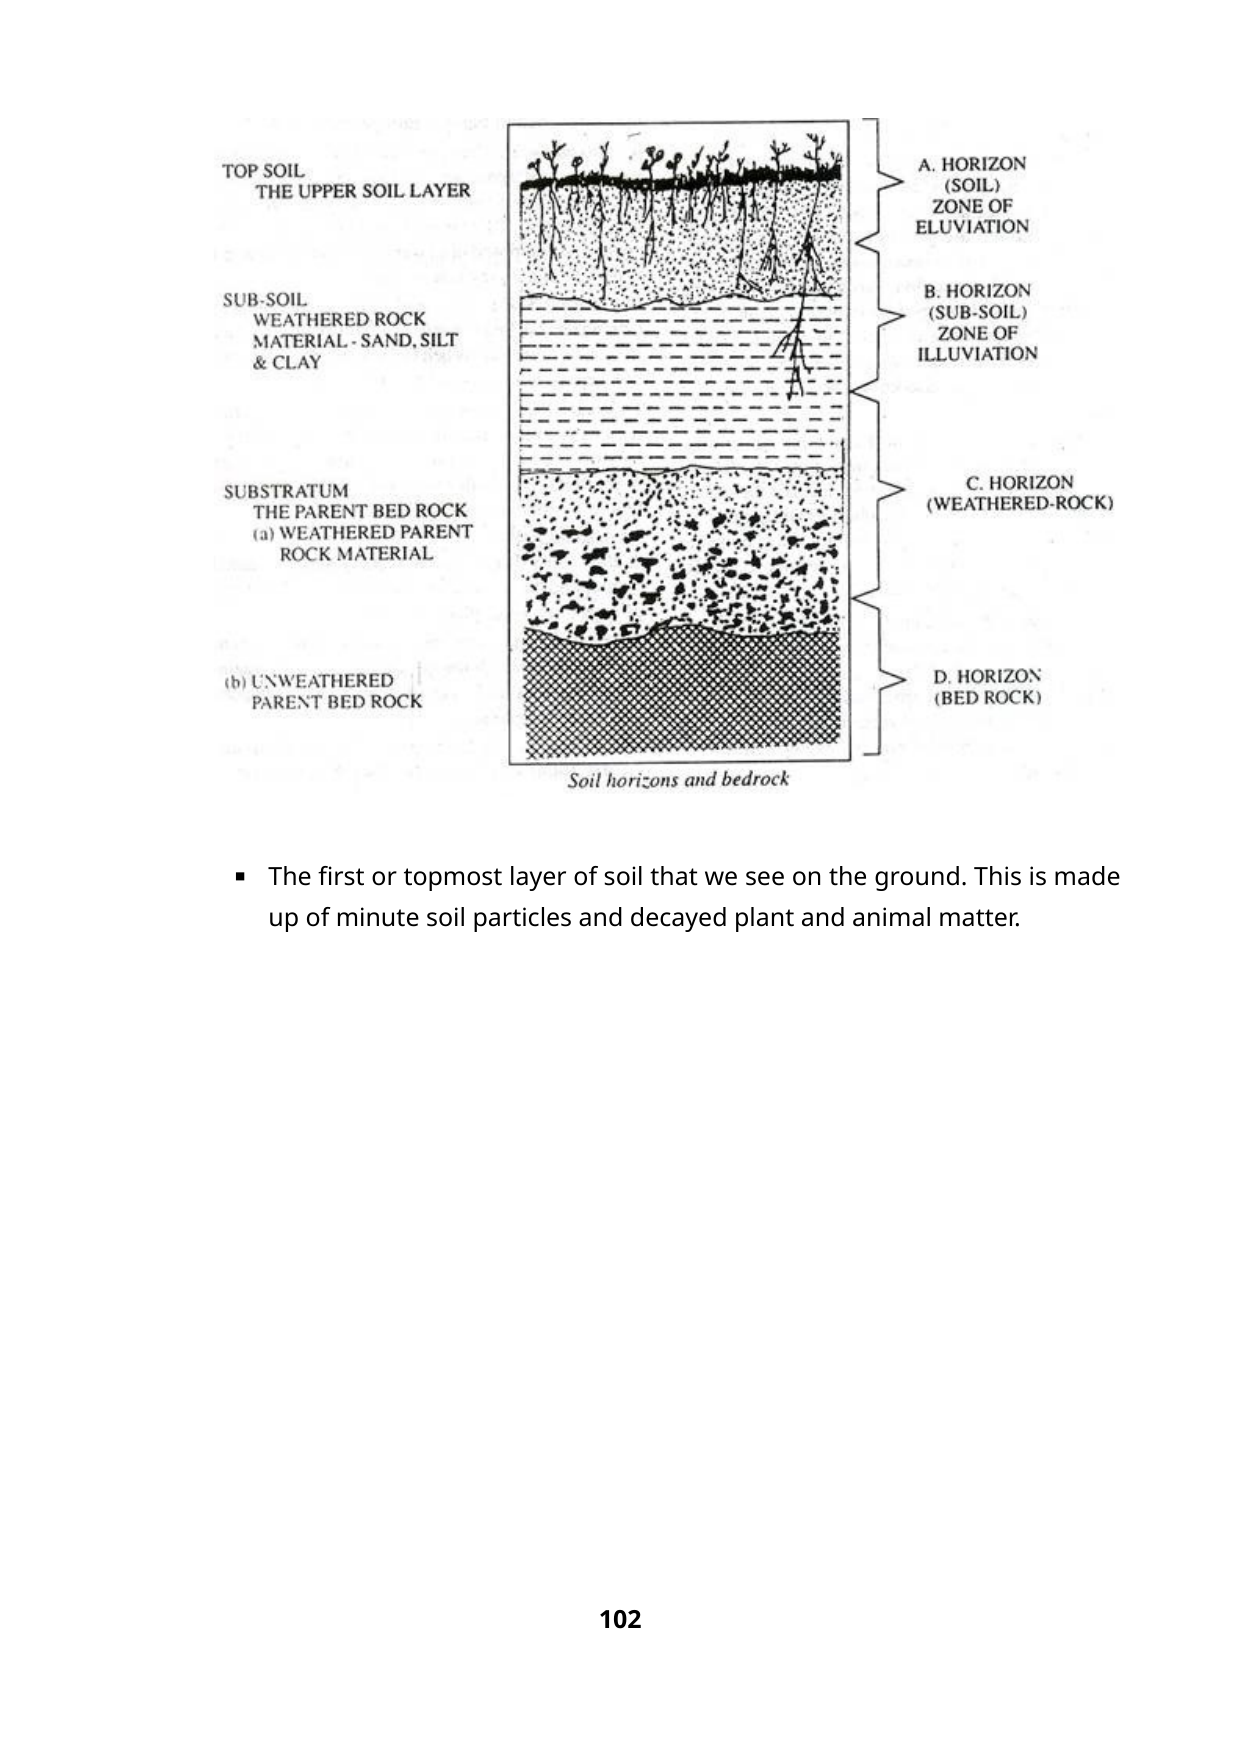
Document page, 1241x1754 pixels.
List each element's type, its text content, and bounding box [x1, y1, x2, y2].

list The first or topmost layer of soil that we see on the ground. This is made up of minute soil particles and decayed plant and animal matter. [231, 858, 1122, 933]
picture [213, 118, 1124, 797]
